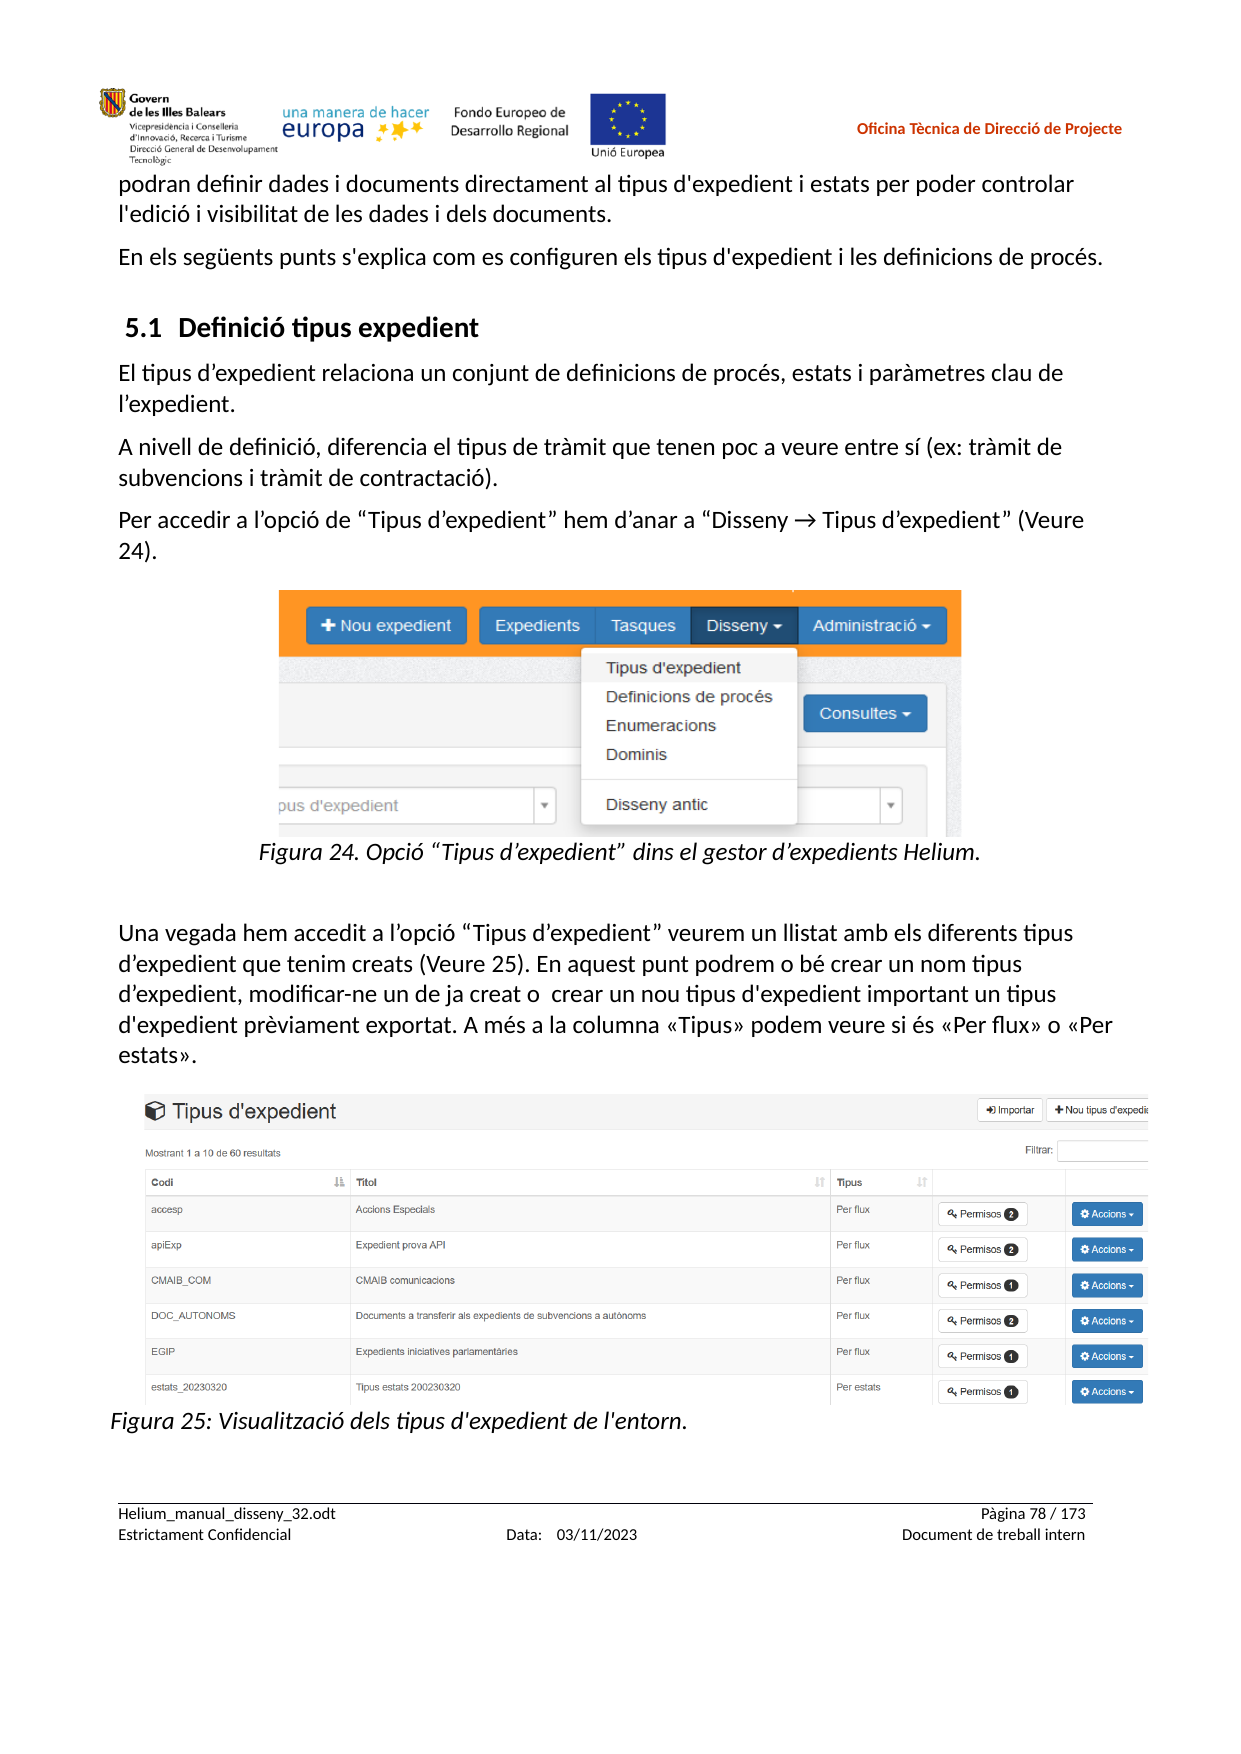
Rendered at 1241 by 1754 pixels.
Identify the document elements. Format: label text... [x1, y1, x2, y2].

text Una vegada hem accedit a l’opció “Tipus d’expedient” veurem un llistat amb els diferents tipus d’expedient que tenim creats (Veure 25). En aquest punt podrem o bé crear un nom tipus d’expedient, modificar-ne un de ja creat o crear un nou tipus d'expedient important un tipus d'expedient prèviament exportat. A més a la columna «Tipus» podem veure si és «Per flux» o «Per estats». [118, 917, 1122, 1070]
text podran definir dades i documents directament al tipus d'expedient i estats per poder controlar l'edició i visibilitat de les dades i dels documents. [118, 168, 1122, 229]
text Per accedir a l’opció de “Tipus d’expedient” hem d’anar a “Disseny → Tipus d’expedient” (Veure 24). [118, 505, 1122, 566]
text En els següents punts s'explica com es configuren els tipus d'expedient i les definicions de procés. [118, 241, 1122, 272]
picture [144, 1094, 1149, 1405]
picture [99, 87, 668, 166]
text Figura 25: Visualització dels tipus d'expedient de l'entorn. [110, 1403, 1182, 1435]
subtitle Definició tipus expedient [118, 309, 1122, 345]
text Figura 24. Opció “Tipus d’expedient” dins el gestor d’expedients Helium. [249, 591, 991, 867]
text El tipus d’expedient relaciona un conjunt de definicions de procés, estats i paràmetres clau de l’expedient. [118, 358, 1122, 419]
text A nivell de definició, diferencia el tipus de tràmit que tenen poc a veure entre sí (ex: tràmit de subvencions i tràmit de contractació). [118, 431, 1122, 492]
